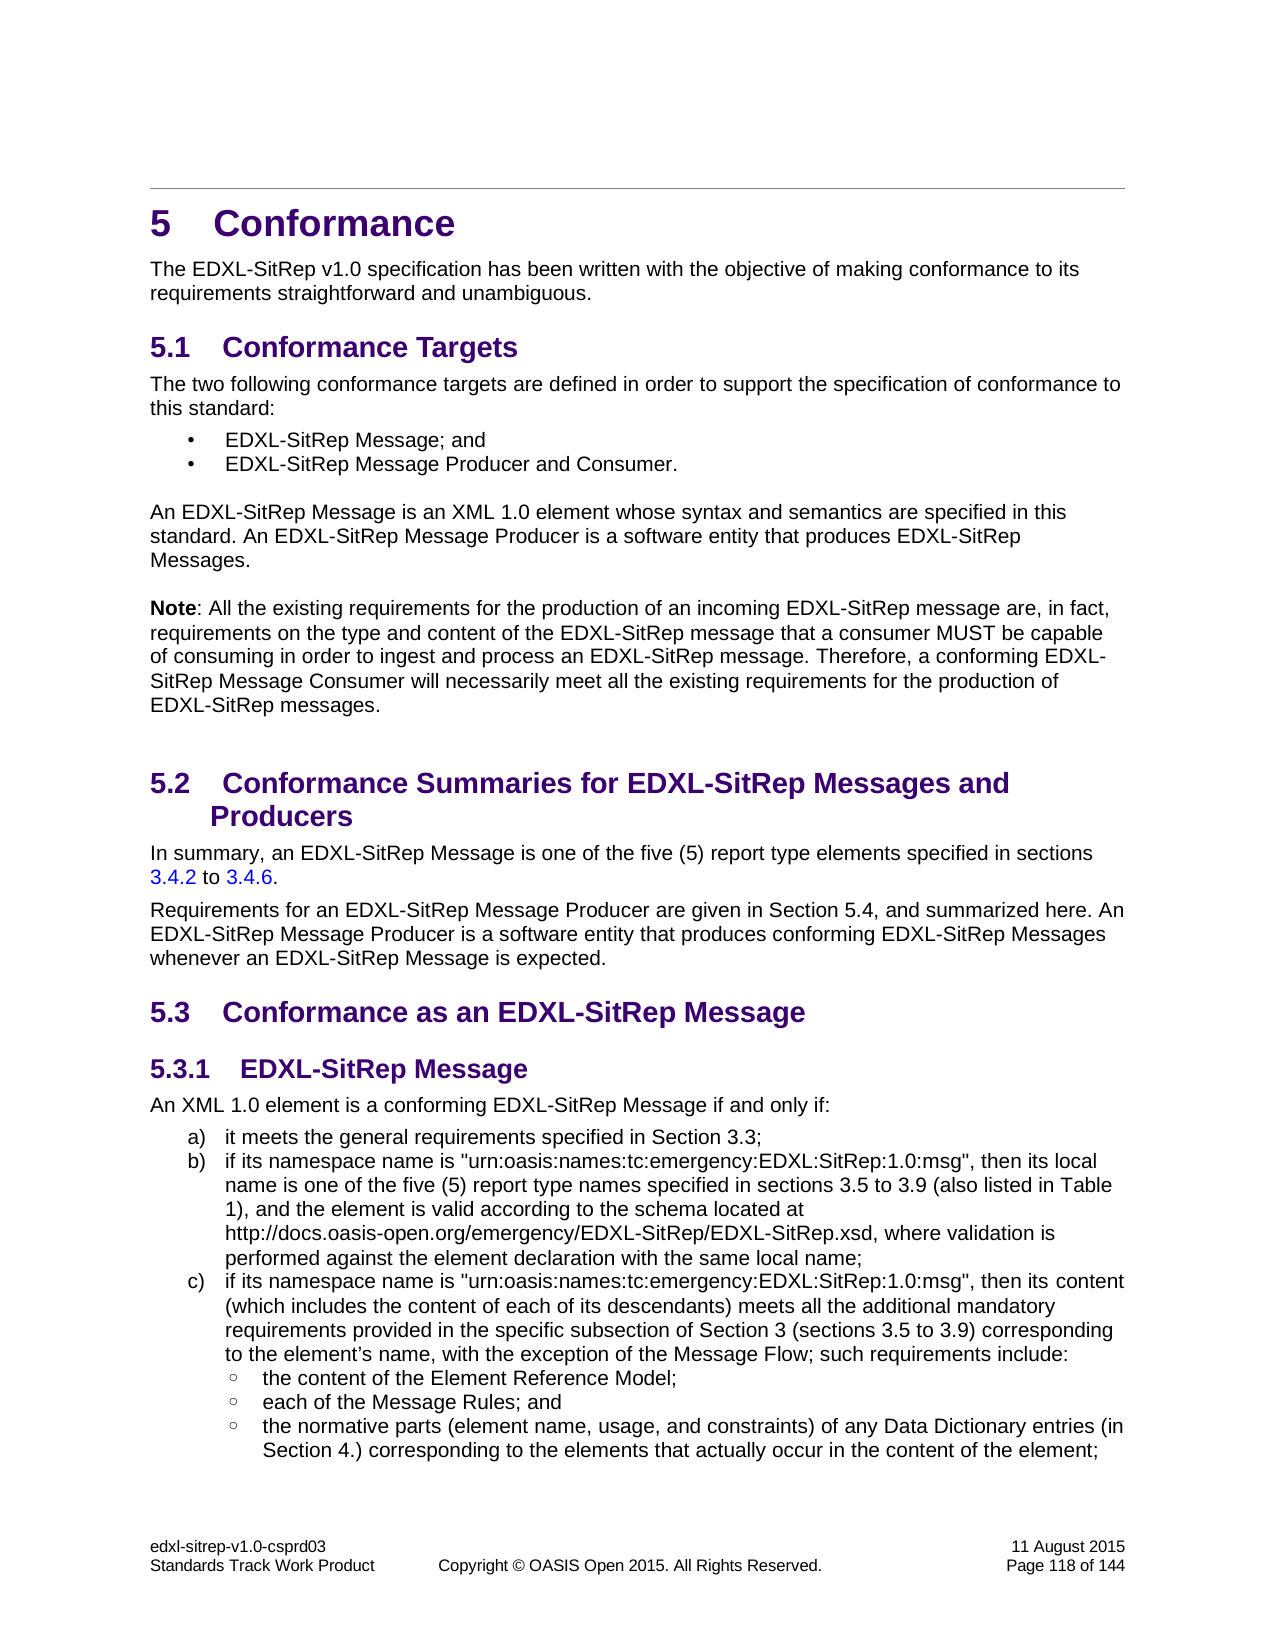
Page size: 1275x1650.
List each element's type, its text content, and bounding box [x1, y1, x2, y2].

list if its namespace name is "urn:oasis:names:tc:emergency:EDXL:SitRep:1.0:msg", then its content (which includes the content of each of its descendants) meets all the additional mandatory requirements provided in the specific subsection of Section 3 (sections 3.5 to 3.9) corresponding to the element’s name, with the exception of the Message Flow; such requirements include: [187, 1269, 1125, 1366]
list each of the Message Rules; and [225, 1390, 1125, 1414]
list EDXL-SitRep Message; and [187, 428, 1125, 452]
text An XML 1.0 element is a conforming EDXL-SitRep Message if and only if: [150, 1093, 1125, 1117]
text The EDXL-SitRep v1.0 specification has been written with the objective of making conformance to its requirements straightforward and unambiguous. [150, 256, 1125, 304]
list if its namespace name is "urn:oasis:names:tc:emergency:EDXL:SitRep:1.0:msg", then its local name is one of the five (5) report type names specified in sections 3.5 to 3.9 (also listed in Table 1), and the element is valid according to the schema located at [187, 1149, 1125, 1221]
list the normative parts (element name, usage, and constraints) of any Data Dictionary entries (in Section 4.) corresponding to the elements that actually occur in the content of the element; [225, 1414, 1125, 1462]
text In summary, an EDXL-SitRep Message is one of the five (5) report type elements specified in sections 3.4.2 to 3.4.6. [150, 841, 1125, 889]
list the content of the Element Reference Model; [225, 1366, 1125, 1390]
text An EDXL-SitRep Message is an XML 1.0 element whose syntax and semantics are specified in this standard. An EDXL-SitRep Message Producer is a software entity that produces EDXL-SitRep Messages. [150, 500, 1125, 572]
subtitle Conformance Summaries for EDXL-SitRep Messages and Producers [150, 766, 1125, 833]
text The two following conformance targets are defined in order to support the specification of conformance to this standard: [150, 371, 1125, 419]
list EDXL-SitRep Message Producer and Consumer. [187, 452, 1125, 476]
subtitle Conformance [150, 189, 1125, 244]
text Note: All the existing requirements for the production of an incoming EDXL-SitRep message are, in fact, requirements on the type and content of the EDXL-SitRep message that a consumer MUST be capable of consuming in order to ingest and process an EDXL-SitRep message. Therefore, a conforming EDXL-SitRep Message Consumer will necessarily meet all the existing requirements for the production of EDXL-SitRep messages. [150, 596, 1125, 717]
subtitle EDXL-SitRep Message [150, 1053, 1125, 1084]
subtitle Conformance as an EDXL-SitRep Message [150, 995, 1125, 1028]
list it meets the general requirements specified in Section 3.3; [187, 1125, 1125, 1149]
subtitle Conformance Targets [150, 329, 1125, 363]
list http://docs.oasis-open.org/emergency/EDXL-SitRep/EDXL-SitRep.xsd, where validation is performed against the element declaration with the same local name; [187, 1221, 1125, 1269]
text Requirements for an EDXL-SitRep Message Producer are given in Section 5.4, and summarized here. An EDXL-SitRep Message Producer is a software entity that produces conforming EDXL-SitRep Messages whenever an EDXL-SitRep Message is expected. [150, 898, 1125, 970]
